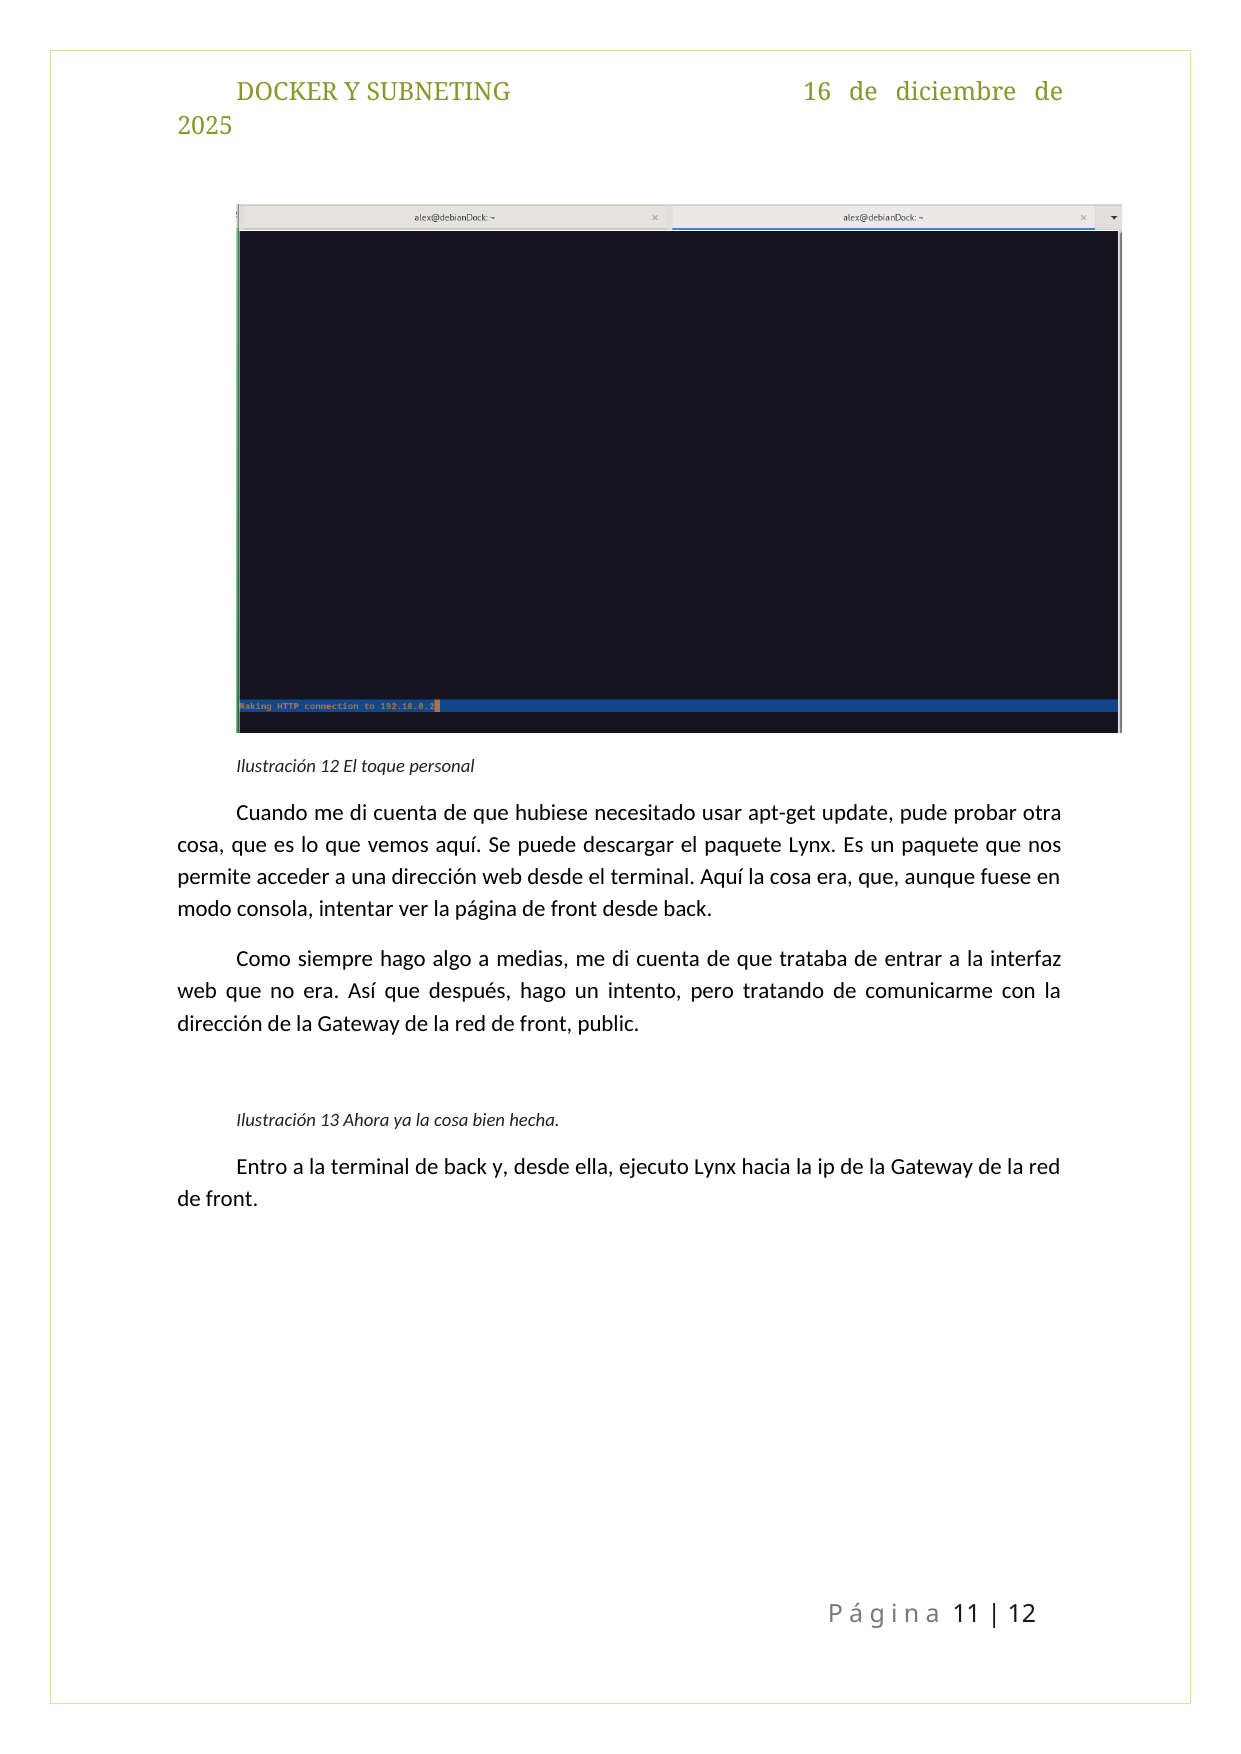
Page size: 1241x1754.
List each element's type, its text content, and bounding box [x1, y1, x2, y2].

text Entro a la terminal de back y, desde ella, ejecuto Lynx hacia la ip de la Gateway de la red de front. [177, 1152, 1063, 1212]
text Ilustración 12 El toque personal [177, 754, 1063, 777]
text Ilustración 13 Ahora ya la cosa bien hecha. [177, 1108, 1063, 1131]
text Cuando me di cuenta de que hubiese necesitado usar apt-get update, pude probar otra cosa, que es lo que vemos aquí. Se puede descargar el paquete Lynx. Es un paquete que nos permite acceder a una dirección web desde el terminal. Aquí la cosa era, que, aunque fuese en modo consola, intentar ver la página de front desde back. [177, 798, 1063, 922]
text Como siempre hago algo a medias, me di cuenta de que trataba de entrar a la interfaz web que no era. Así que después, hago un intento, pero tratando de comunicarme con la dirección de la Gateway de la red de front, public. [177, 944, 1063, 1037]
